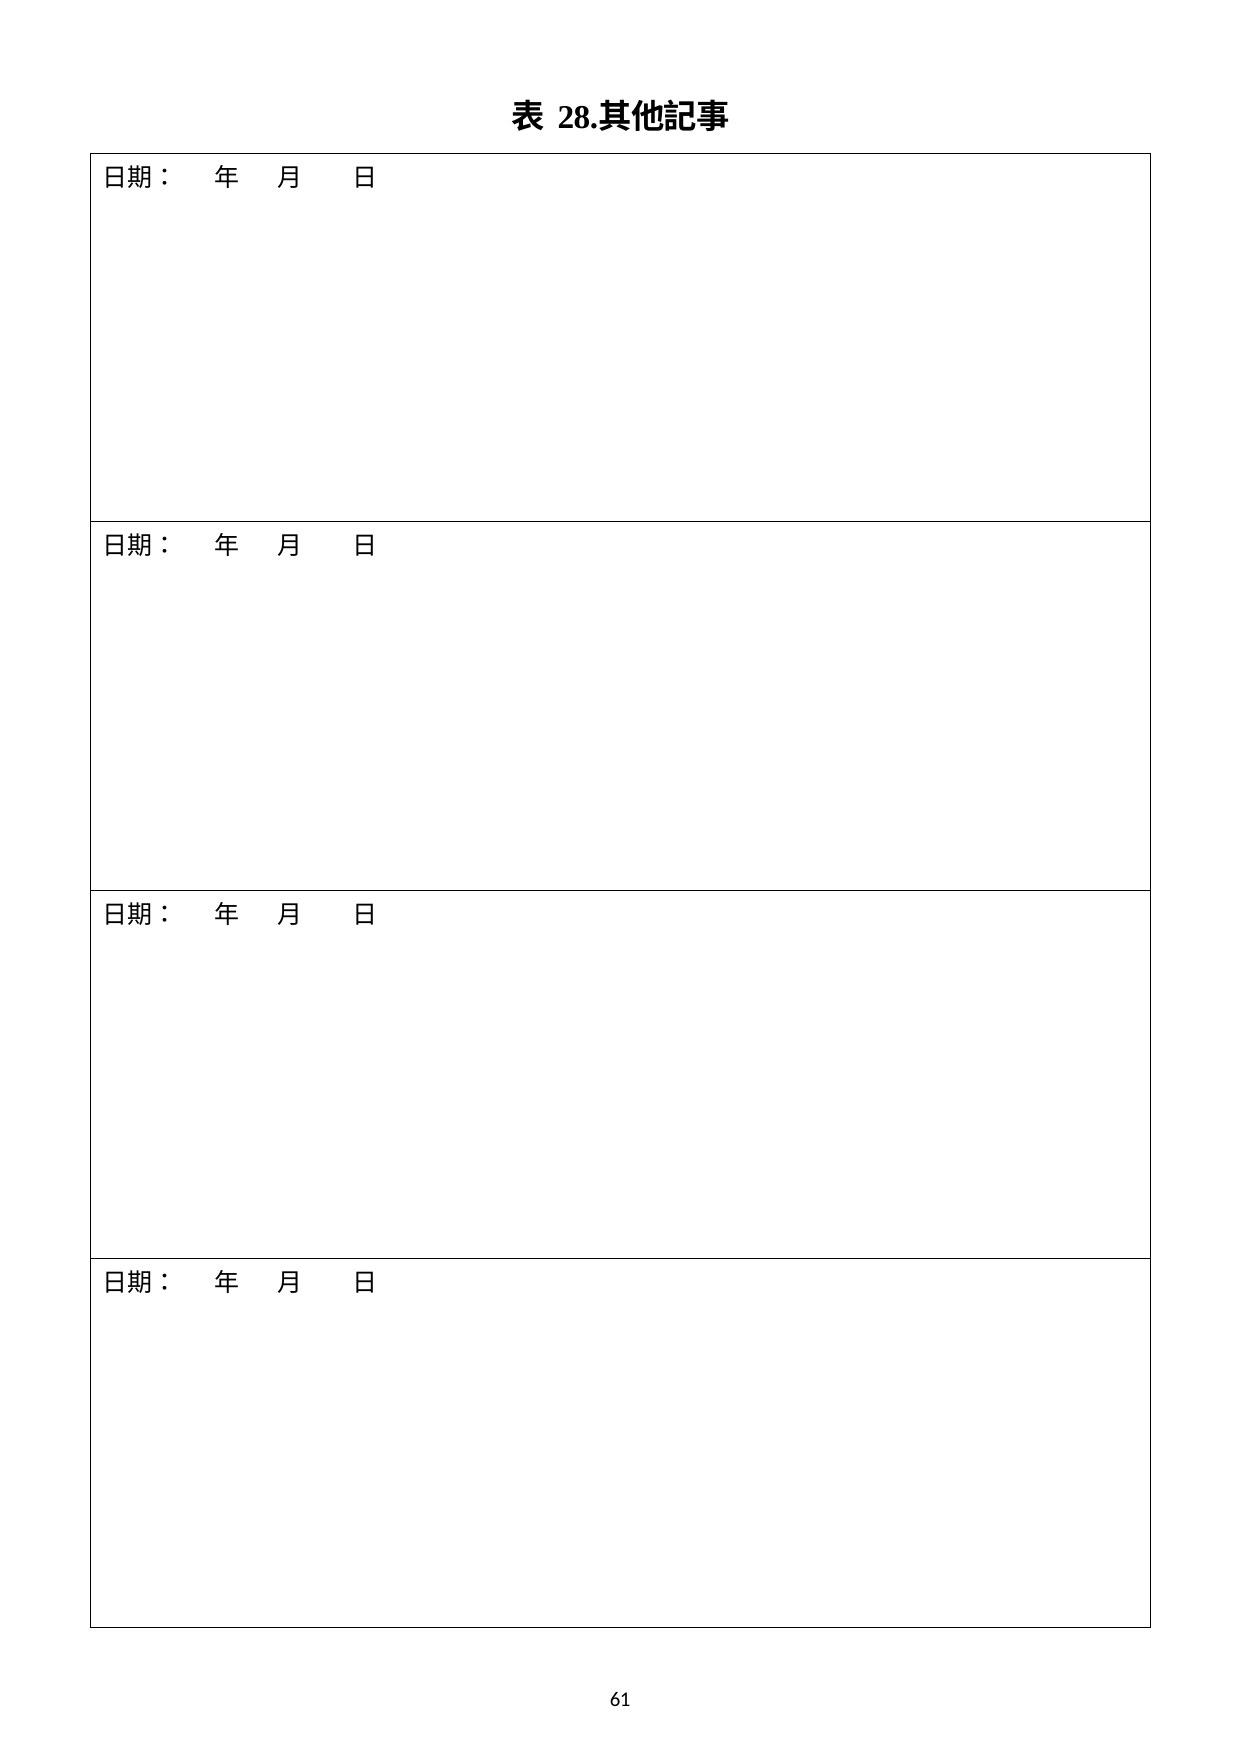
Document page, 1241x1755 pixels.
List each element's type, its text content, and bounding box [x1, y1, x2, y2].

table_header 日期： 年 月 日 [91, 154, 1150, 521]
table_cell 日期： 年 月 日 [91, 891, 1150, 1258]
subtitle 表 28.其他記事 [50, 90, 1191, 138]
table_cell 日期： 年 月 日 [91, 1259, 1150, 1627]
table_cell 日期： 年 月 日 [91, 522, 1150, 890]
